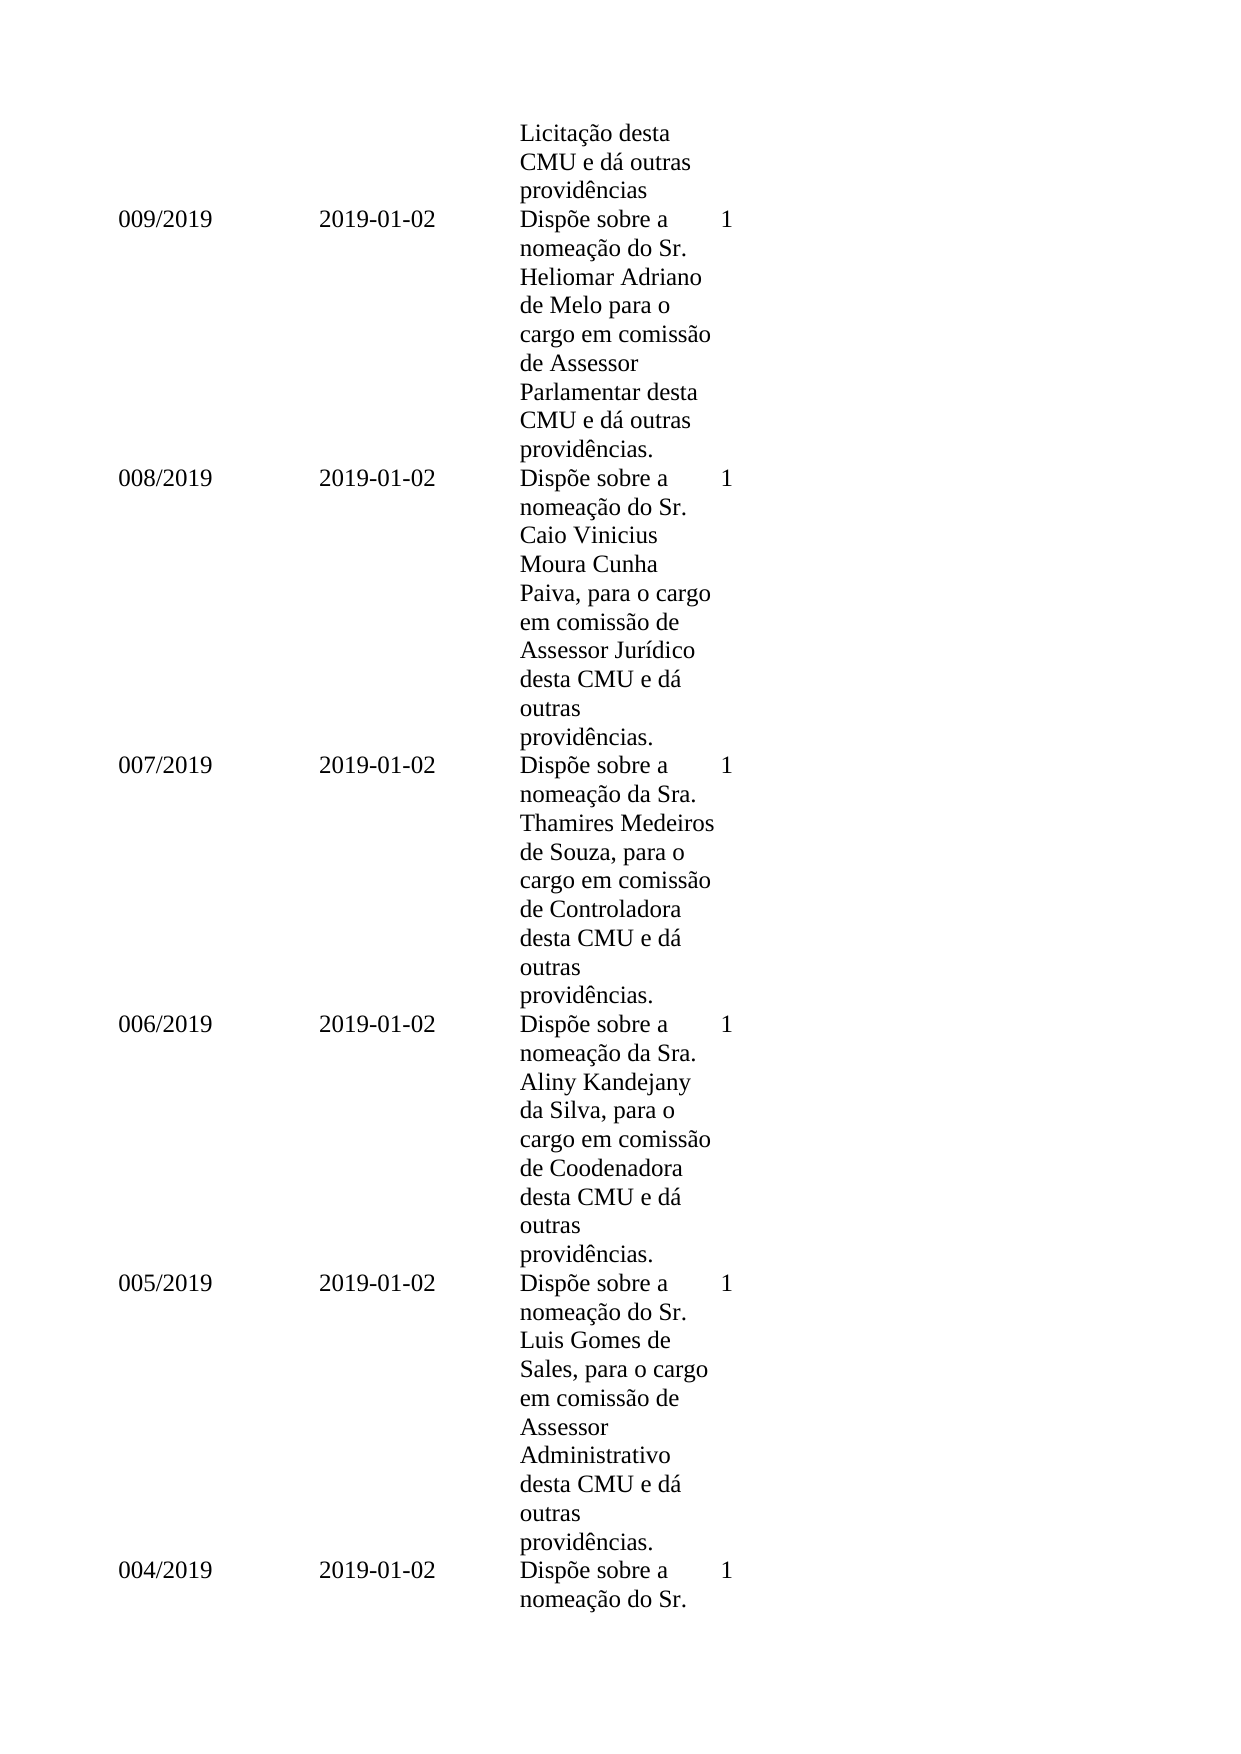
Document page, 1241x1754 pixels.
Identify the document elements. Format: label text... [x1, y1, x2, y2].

table_cell 009/2019 [118, 204, 319, 463]
table_cell Dispõe sobre a nomeação do Sr. Heliomar Adriano de Melo para o cargo em comissão de Assessor Parlamentar desta CMU e dá outras providências. [520, 204, 720, 463]
table_cell [921, 1556, 1122, 1613]
table_cell [921, 751, 1122, 1009]
table_cell Dispõe sobre a nomeação do Sr. [520, 1556, 720, 1613]
table_cell [921, 118, 1122, 204]
table_cell 2019-01-02 [319, 1268, 519, 1556]
table_cell [319, 118, 519, 204]
table_cell Dispõe sobre a nomeação do Sr. Luis Gomes de Sales, para o cargo em comissão de Assessor Administrativo desta CMU e dá outras providências. [520, 1268, 720, 1556]
table_cell [921, 463, 1122, 751]
table_cell Dispõe sobre a nomeação da Sra. Thamires Medeiros de Souza, para o cargo em comissão de Controladora desta CMU e dá outras providências. [520, 751, 720, 1009]
table_cell 2019-01-02 [319, 1556, 519, 1613]
table_cell [118, 118, 319, 204]
table_cell 2019-01-02 [319, 1009, 519, 1268]
table_cell Licitação desta CMU e dá outras providências [520, 118, 720, 204]
table_cell 005/2019 [118, 1268, 319, 1556]
table_cell 1 [720, 463, 921, 751]
table_cell 004/2019 [118, 1556, 319, 1613]
table_cell Dispõe sobre a nomeação do Sr. Caio Vinicius Moura Cunha Paiva, para o cargo em comissão de Assessor Jurídico desta CMU e dá outras providências. [520, 463, 720, 751]
table_cell 006/2019 [118, 1009, 319, 1268]
table_cell 1 [720, 751, 921, 1009]
table_cell Dispõe sobre a nomeação da Sra. Aliny Kandejany da Silva, para o cargo em comissão de Coodenadora desta CMU e dá outras providências. [520, 1009, 720, 1268]
table_cell 2019-01-02 [319, 463, 519, 751]
table_cell 008/2019 [118, 463, 319, 751]
table_cell 2019-01-02 [319, 751, 519, 1009]
table_cell [921, 204, 1122, 463]
table_cell 2019-01-02 [319, 204, 519, 463]
table_cell [921, 1268, 1122, 1556]
table_cell 007/2019 [118, 751, 319, 1009]
table_cell 1 [720, 1268, 921, 1556]
table_cell [720, 118, 921, 204]
table_cell [921, 1009, 1122, 1268]
table_cell 1 [720, 1009, 921, 1268]
table_cell 1 [720, 1556, 921, 1613]
table_cell 1 [720, 204, 921, 463]
